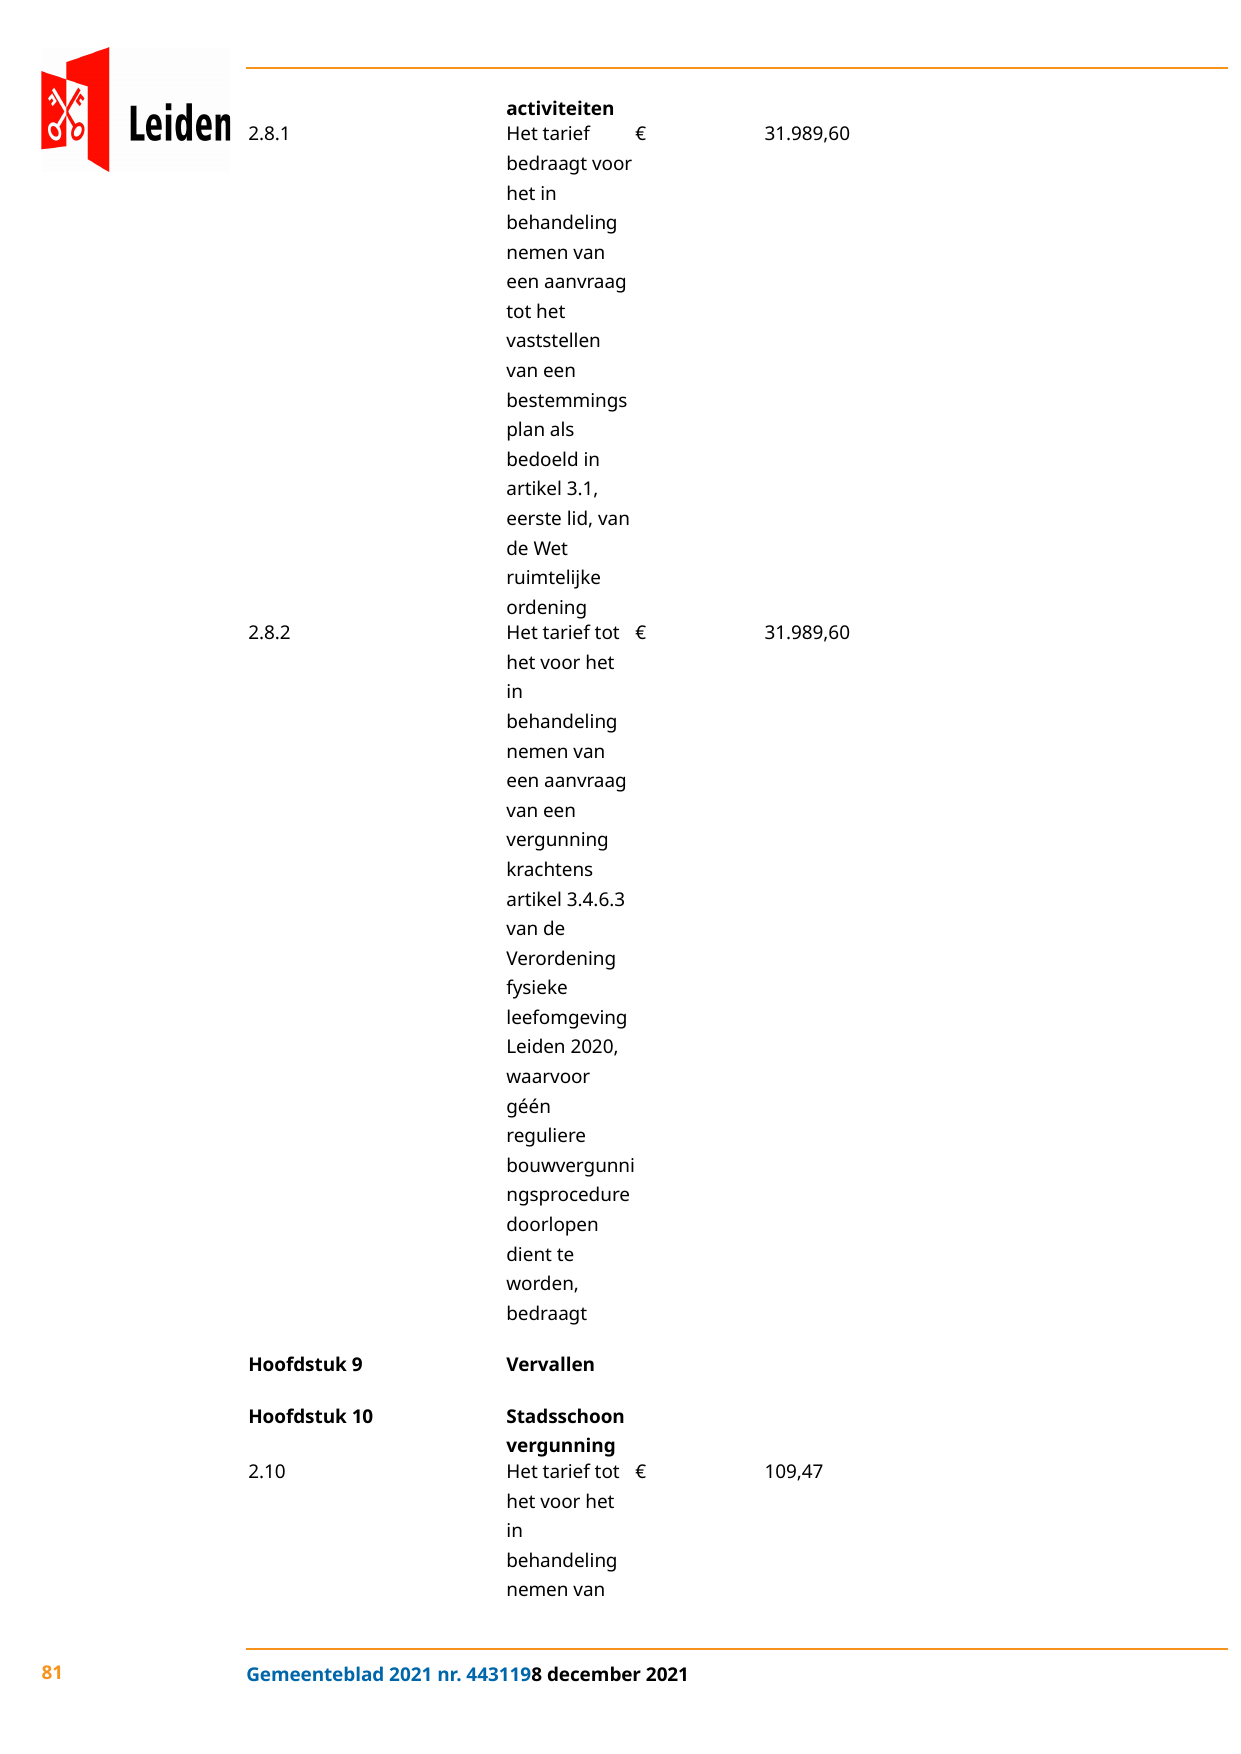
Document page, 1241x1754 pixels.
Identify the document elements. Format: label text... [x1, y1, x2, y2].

table_cell [248, 95, 506, 121]
table_cell [635, 1351, 764, 1377]
picture [41, 47, 231, 172]
table_cell [764, 95, 1022, 121]
table_cell activiteiten [506, 95, 635, 121]
table_cell € [635, 620, 764, 1326]
table_cell [764, 1326, 1022, 1351]
table_cell € [635, 1458, 764, 1602]
table_cell Vervallen [506, 1351, 635, 1377]
table_cell [248, 1377, 506, 1403]
table_cell 31.989,60 [764, 620, 1022, 1326]
table_cell 2.8.2 [248, 620, 506, 1326]
table_cell 109,47 [764, 1458, 1022, 1602]
table_cell [764, 1377, 1022, 1403]
table_cell Het tarief tot het voor het in behandeling nemen van een aanvraag van een vergunning krachtens artikel 3.4.6.3 van de Verordening fysieke leefomgeving Leiden 2020, waarvoor géén reguliere bouwvergunningsprocedure doorlopen dient te worden, bedraagt [506, 620, 635, 1326]
table_cell Hoofdstuk 9 [248, 1351, 506, 1377]
table_cell [764, 1403, 1022, 1458]
table_cell [764, 1351, 1022, 1377]
table_cell [635, 1403, 764, 1458]
table_cell [635, 95, 764, 121]
table_cell [248, 1326, 506, 1351]
table_cell [506, 1326, 635, 1351]
table_cell 2.8.1 [248, 121, 506, 619]
table_cell [635, 1326, 764, 1351]
table_cell € [635, 121, 764, 619]
table_cell Het tarief bedraagt voor het in behandeling nemen van een aanvraag tot het vaststellen van een bestemmingsplan als bedoeld in artikel 3.1, eerste lid, van de Wet ruimtelijke ordening [506, 121, 635, 619]
table_cell Stadsschoonvergunning [506, 1403, 635, 1458]
table_cell 31.989,60 [764, 121, 1022, 619]
table_cell 2.10 [248, 1458, 506, 1602]
table_cell Hoofdstuk 10 [248, 1403, 506, 1458]
table_cell [506, 1377, 635, 1403]
table_cell [635, 1377, 764, 1403]
table_cell Het tarief tot het voor het in behandeling nemen van [506, 1458, 635, 1602]
